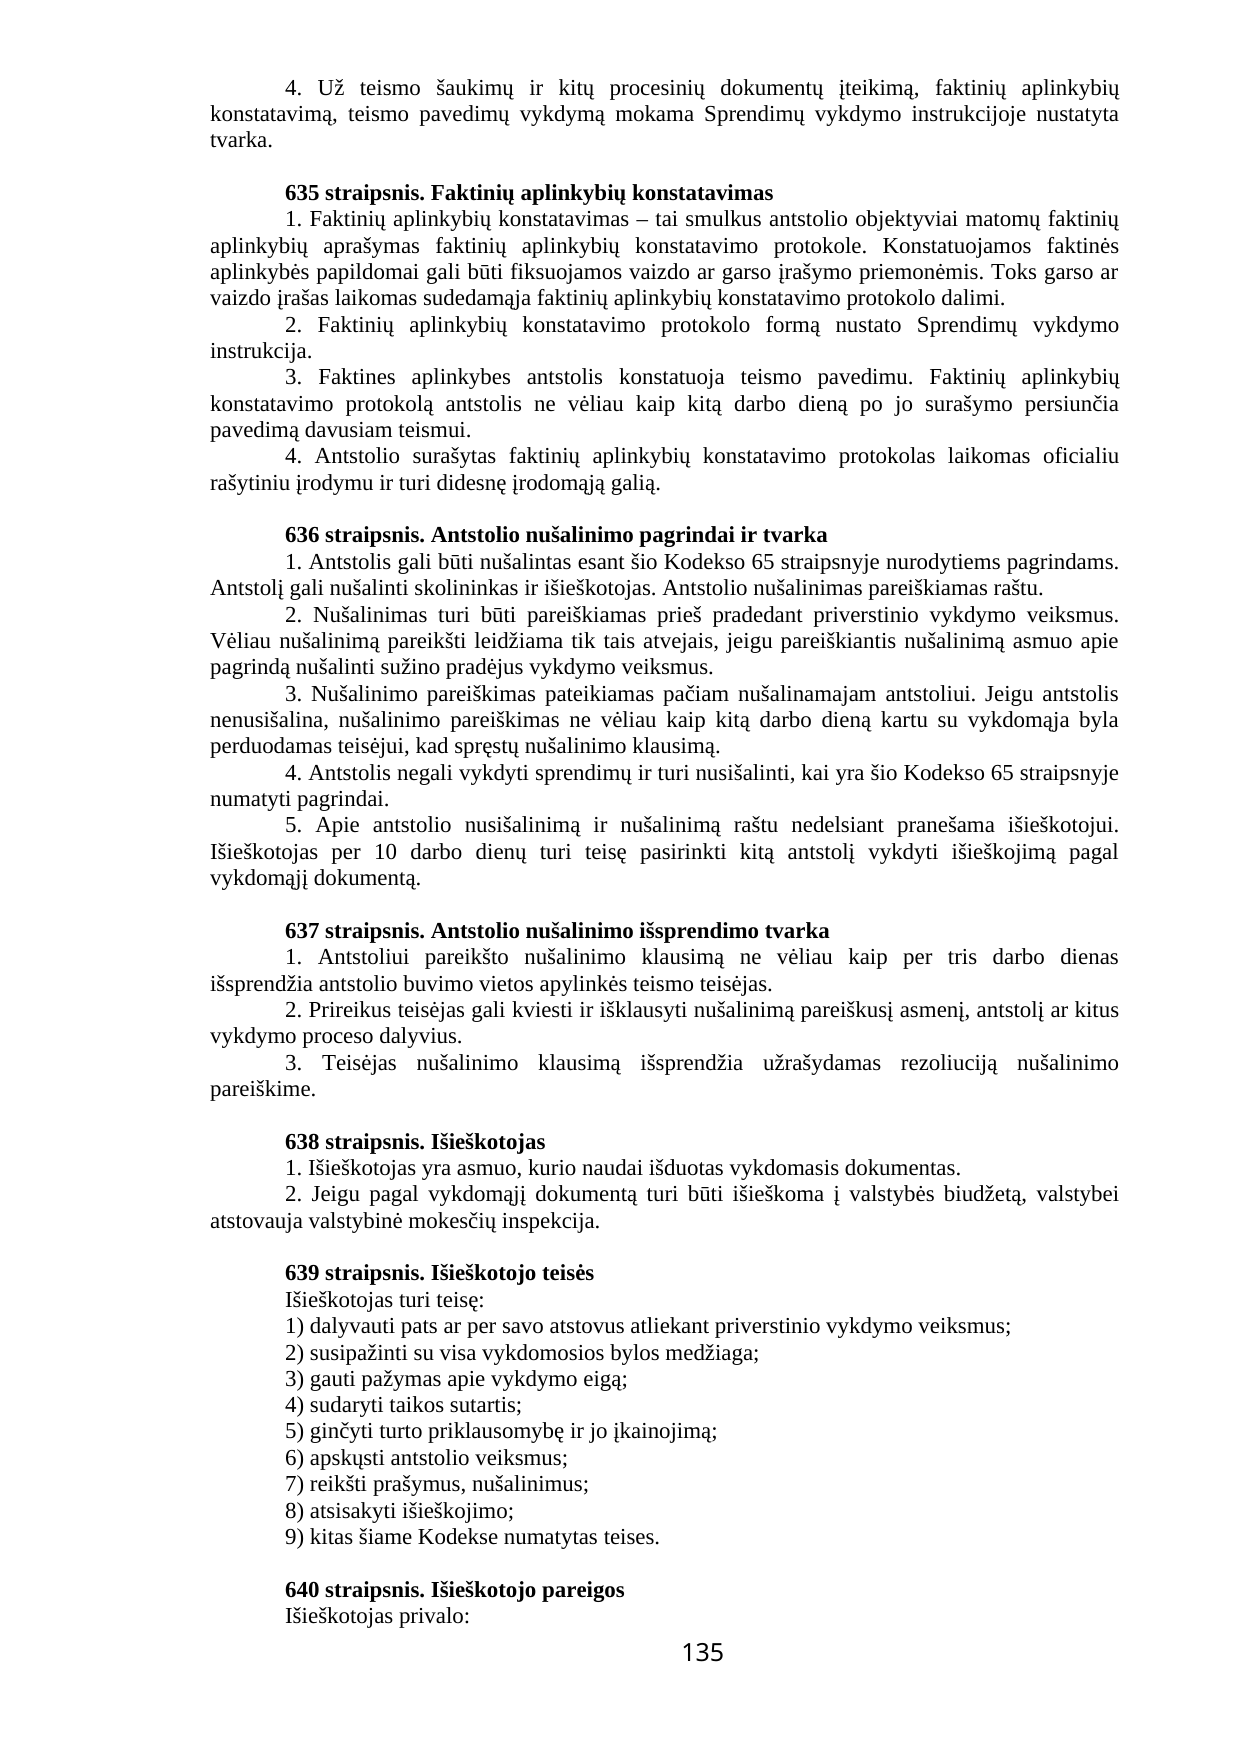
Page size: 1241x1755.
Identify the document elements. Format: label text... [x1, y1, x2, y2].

text 3) gauti pažymas apie vykdymo eigą; [210, 1365, 1120, 1391]
text 636 straipsnis. Antstolio nušalinimo pagrindai ir tvarka [210, 522, 1120, 548]
text 640 straipsnis. Išieškotojo pareigos [210, 1576, 1120, 1602]
text 1. Išieškotojas yra asmuo, kurio naudai išduotas vykdomasis dokumentas. [210, 1154, 1120, 1180]
text 2. Faktinių aplinkybių konstatavimo protokolo formą nustato Sprendimų vykdymo instrukcija. [210, 311, 1120, 363]
text 2. Nušalinimas turi būti pareiškiamas prieš pradedant priverstinio vykdymo veiksmus. Vėliau nušalinimą pareikšti leidžiama tik tais atvejais, jeigu pareiškiantis nušalinimą asmuo apie pagrindą nušalinti sužino pradėjus vykdymo veiksmus. [210, 601, 1120, 680]
text 3. Faktines aplinkybes antstolis konstatuoja teismo pavedimu. Faktinių aplinkybių konstatavimo protokolą antstolis ne vėliau kaip kitą darbo dieną po jo surašymo persiunčia pavedimą davusiam teismui. [210, 363, 1120, 442]
text Išieškotojas privalo: [210, 1602, 1120, 1628]
text 638 straipsnis. Išieškotojas [210, 1128, 1120, 1154]
text 4) sudaryti taikos sutartis; [210, 1391, 1120, 1418]
text 2) susipažinti su visa vykdomosios bylos medžiaga; [210, 1338, 1120, 1365]
text 637 straipsnis. Antstolio nušalinimo išsprendimo tvarka [210, 917, 1120, 943]
text 2. Prireikus teisėjas gali kviesti ir išklausyti nušalinimą pareiškusį asmenį, antstolį ar kitus vykdymo proceso dalyvius. [210, 996, 1120, 1049]
text 635 straipsnis. Faktinių aplinkybių konstatavimas [210, 179, 1120, 205]
text 7) reikšti prašymus, nušalinimus; [210, 1470, 1120, 1497]
text 2. Jeigu pagal vykdomąjį dokumentą turi būti išieškoma į valstybės biudžetą, valstybei atstovauja valstybinė mokesčių inspekcija. [210, 1180, 1120, 1233]
text 3. Teisėjas nušalinimo klausimą išsprendžia užrašydamas rezoliuciją nušalinimo pareiškime. [210, 1049, 1120, 1101]
text 639 straipsnis. Išieškotojo teisės [210, 1259, 1120, 1286]
text 1. Antstoliui pareikšto nušalinimo klausimą ne vėliau kaip per tris darbo dienas išsprendžia antstolio buvimo vietos apylinkės teismo teisėjas. [210, 943, 1120, 996]
text 4. Už teismo šaukimų ir kitų procesinių dokumentų įteikimą, faktinių aplinkybių konstatavimą, teismo pavedimų vykdymą mokama Sprendimų vykdymo instrukcijoje nustatyta tvarka. [210, 73, 1120, 153]
text 1. Antstolis gali būti nušalintas esant šio Kodekso 65 straipsnyje nurodytiems pagrindams. Antstolį gali nušalinti skolininkas ir išieškotojas. Antstolio nušalinimas pareiškiamas raštu. [210, 548, 1120, 601]
text 1) dalyvauti pats ar per savo atstovus atliekant priverstinio vykdymo veiksmus; [210, 1312, 1120, 1338]
text 9) kitas šiame Kodekse numatytas teises. [210, 1523, 1120, 1549]
text 5) ginčyti turto priklausomybę ir jo įkainojimą; [210, 1418, 1120, 1444]
text 5. Apie antstolio nusišalinimą ir nušalinimą raštu nedelsiant pranešama išieškotojui. Išieškotojas per 10 darbo dienų turi teisę pasirinkti kitą antstolį vykdyti išieškojimą pagal vykdomąjį dokumentą. [210, 811, 1120, 891]
text 4. Antstolio surašytas faktinių aplinkybių konstatavimo protokolas laikomas oficialiu rašytiniu įrodymu ir turi didesnę įrodomąją galią. [210, 442, 1120, 495]
text 8) atsisakyti išieškojimo; [210, 1497, 1120, 1523]
text 6) apskųsti antstolio veiksmus; [210, 1444, 1120, 1470]
text 3. Nušalinimo pareiškimas pateikiamas pačiam nušalinamajam antstoliui. Jeigu antstolis nenusišalina, nušalinimo pareiškimas ne vėliau kaip kitą darbo dieną kartu su vykdomąja byla perduodamas teisėjui, kad spręstų nušalinimo klausimą. [210, 680, 1120, 759]
text 1. Faktinių aplinkybių konstatavimas – tai smulkus antstolio objektyviai matomų faktinių aplinkybių aprašymas faktinių aplinkybių konstatavimo protokole. Konstatuojamos faktinės aplinkybės papildomai gali būti fiksuojamos vaizdo ar garso įrašymo priemonėmis. Toks garso ar vaizdo įrašas laikomas sudedamąja faktinių aplinkybių konstatavimo protokolo dalimi. [210, 205, 1120, 311]
text Išieškotojas turi teisę: [210, 1286, 1120, 1312]
text 4. Antstolis negali vykdyti sprendimų ir turi nusišalinti, kai yra šio Kodekso 65 straipsnyje numatyti pagrindai. [210, 759, 1120, 811]
